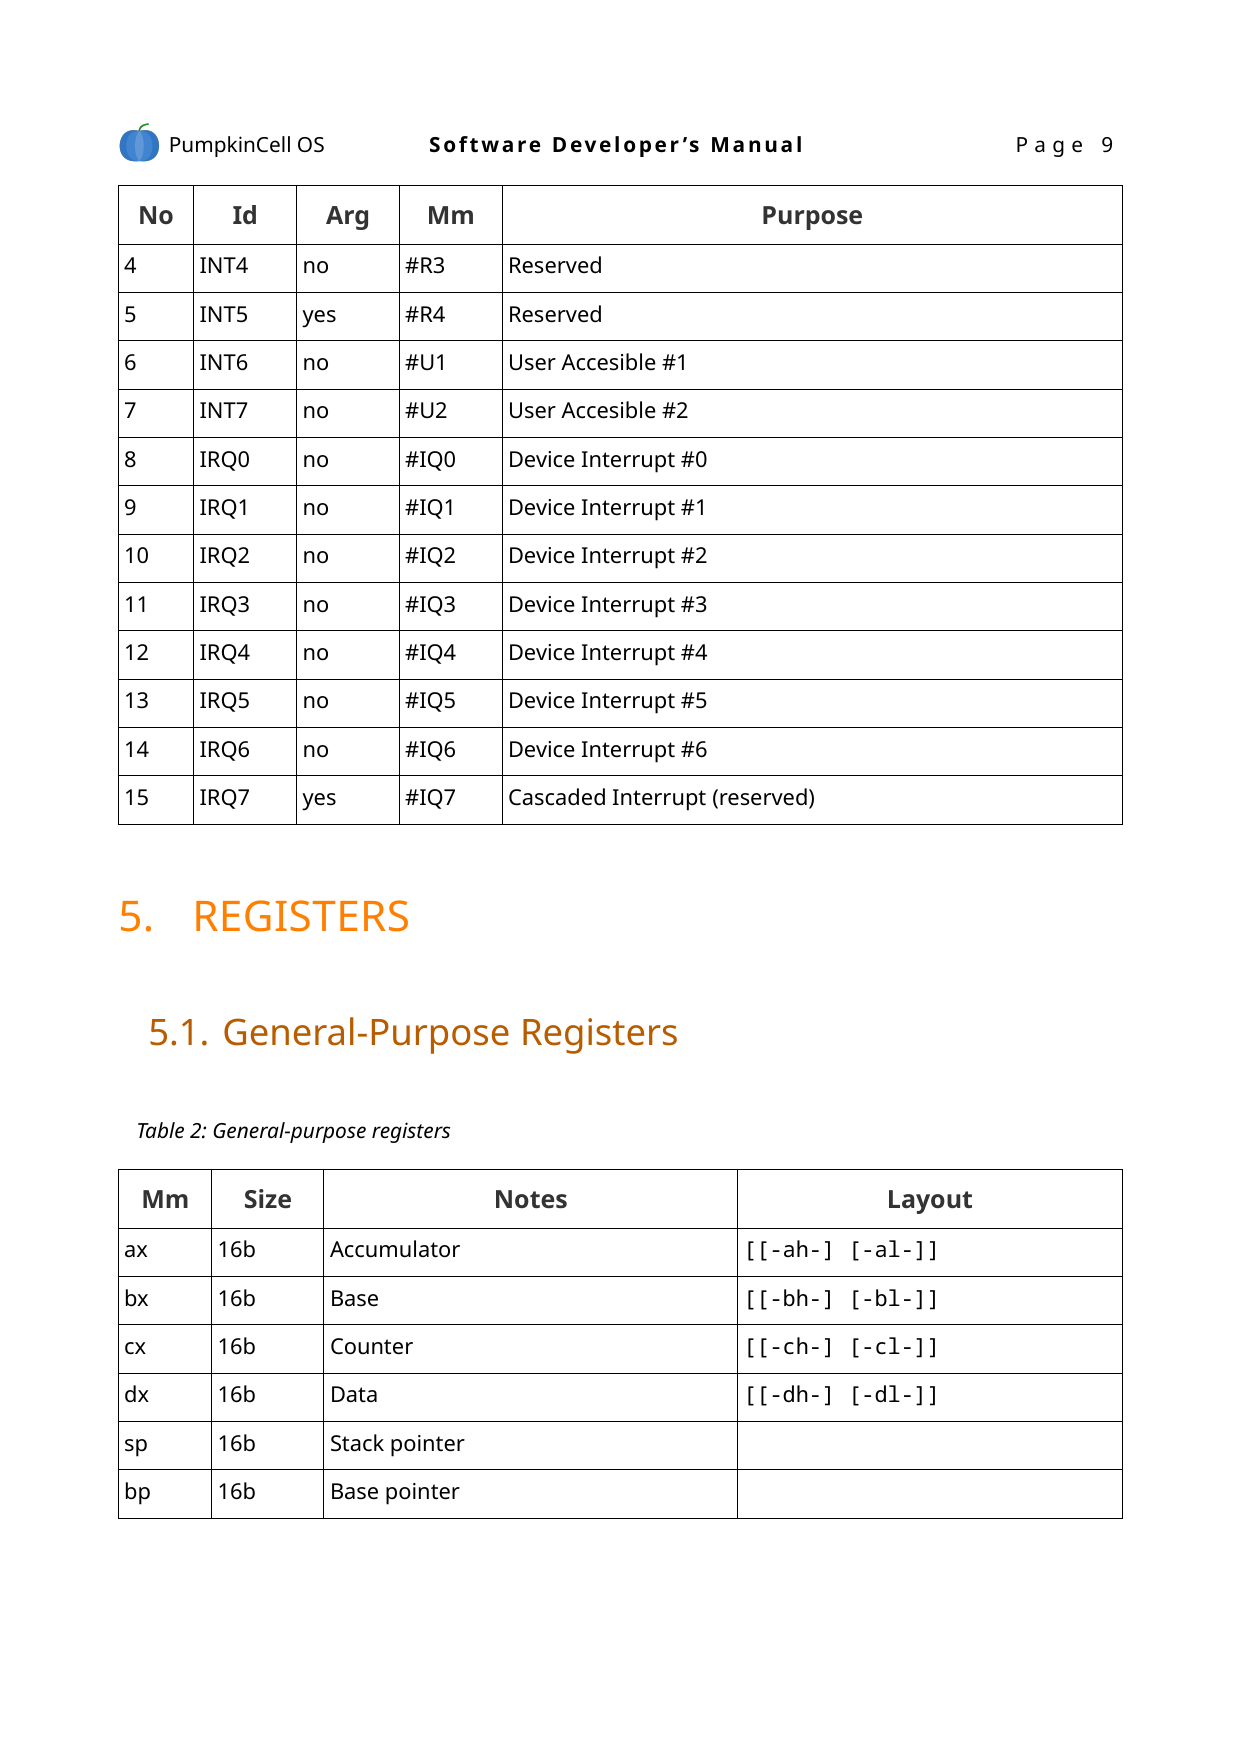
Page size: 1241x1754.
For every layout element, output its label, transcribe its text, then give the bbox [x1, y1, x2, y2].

table_cell 5 [119, 293, 193, 340]
table_cell IRQ0 [194, 438, 296, 485]
table_cell yes [297, 293, 399, 340]
table_cell bx [119, 1277, 211, 1324]
table_cell no [297, 245, 399, 292]
table_header No [119, 186, 193, 244]
table_cell IRQ7 [194, 776, 296, 824]
table_cell Stack pointer [324, 1422, 737, 1469]
table_cell Reserved [503, 293, 1122, 340]
table_header Mm [400, 186, 502, 244]
table_header Purpose [503, 186, 1122, 244]
table_cell #IQ3 [400, 583, 502, 630]
table_cell #IQ2 [400, 535, 502, 582]
table_cell no [297, 728, 399, 775]
table_cell [[-dh-] [-dl-]] [738, 1374, 1122, 1421]
table_cell #IQ6 [400, 728, 502, 775]
table_cell #R3 [400, 245, 502, 292]
table_header Mm [119, 1170, 211, 1227]
table_cell #IQ4 [400, 631, 502, 679]
table_cell 16b [212, 1277, 323, 1324]
table_cell yes [297, 776, 399, 824]
table_cell no [297, 631, 399, 679]
table_cell Device Interrupt #3 [503, 583, 1122, 630]
table_header Id [194, 186, 296, 244]
table_cell IRQ3 [194, 583, 296, 630]
table_header Layout [738, 1170, 1122, 1227]
subtitle General-Purpose Registers [148, 1007, 1122, 1056]
table_cell 9 [119, 486, 193, 534]
table_cell Device Interrupt #2 [503, 535, 1122, 582]
table_cell IRQ1 [194, 486, 296, 534]
table_cell INT5 [194, 293, 296, 340]
table_cell 7 [119, 390, 193, 437]
table_cell no [297, 390, 399, 437]
table_cell #R4 [400, 293, 502, 340]
table_cell 12 [119, 631, 193, 679]
table_cell no [297, 680, 399, 727]
table_cell 6 [119, 341, 193, 389]
table_cell 16b [212, 1374, 323, 1421]
table_cell [738, 1422, 1122, 1469]
table_cell User Accesible #1 [503, 341, 1122, 389]
table_cell INT4 [194, 245, 296, 292]
table_cell Device Interrupt #1 [503, 486, 1122, 534]
table_cell [[-bh-] [-bl-]] [738, 1277, 1122, 1324]
table_cell 8 [119, 438, 193, 485]
table_cell Base pointer [324, 1470, 737, 1517]
table_cell 14 [119, 728, 193, 775]
table_cell 15 [119, 776, 193, 824]
table_cell #IQ1 [400, 486, 502, 534]
table_cell #U2 [400, 390, 502, 437]
table_cell cx [119, 1325, 211, 1372]
table_header Arg [297, 186, 399, 244]
table_cell no [297, 341, 399, 389]
table_cell no [297, 486, 399, 534]
table_cell Data [324, 1374, 737, 1421]
text Table 2: General-purpose registers [136, 1116, 1122, 1145]
table_cell Cascaded Interrupt (reserved) [503, 776, 1122, 824]
table_cell Device Interrupt #6 [503, 728, 1122, 775]
table_cell 4 [119, 245, 193, 292]
table_cell #IQ0 [400, 438, 502, 485]
table_cell 16b [212, 1470, 323, 1517]
table_cell IRQ5 [194, 680, 296, 727]
table_cell [[-ch-] [-cl-]] [738, 1325, 1122, 1372]
table_cell IRQ2 [194, 535, 296, 582]
table_cell INT6 [194, 341, 296, 389]
table_cell User Accesible #2 [503, 390, 1122, 437]
table_cell Reserved [503, 245, 1122, 292]
table_cell Device Interrupt #0 [503, 438, 1122, 485]
table_cell #IQ5 [400, 680, 502, 727]
table_cell Counter [324, 1325, 737, 1372]
table_cell 11 [119, 583, 193, 630]
subtitle Registers [118, 886, 1122, 944]
table_cell [738, 1470, 1122, 1517]
table_cell no [297, 535, 399, 582]
table_cell 16b [212, 1325, 323, 1372]
table_cell 16b [212, 1422, 323, 1469]
table_cell #U1 [400, 341, 502, 389]
table_header Size [212, 1170, 323, 1227]
table_cell 16b [212, 1229, 323, 1276]
table_cell no [297, 583, 399, 630]
table_cell Device Interrupt #5 [503, 680, 1122, 727]
table_cell bp [119, 1470, 211, 1517]
table_cell INT7 [194, 390, 296, 437]
table_cell IRQ6 [194, 728, 296, 775]
table_cell Accumulator [324, 1229, 737, 1276]
picture [115, 118, 164, 167]
table_cell dx [119, 1374, 211, 1421]
table_header Notes [324, 1170, 737, 1227]
table_cell Base [324, 1277, 737, 1324]
table_cell #IQ7 [400, 776, 502, 824]
table_cell IRQ4 [194, 631, 296, 679]
table_cell 10 [119, 535, 193, 582]
table_cell ax [119, 1229, 211, 1276]
table_cell [[-ah-] [-al-]] [738, 1229, 1122, 1276]
table_cell sp [119, 1422, 211, 1469]
table_cell Device Interrupt #4 [503, 631, 1122, 679]
table_cell no [297, 438, 399, 485]
table_cell 13 [119, 680, 193, 727]
